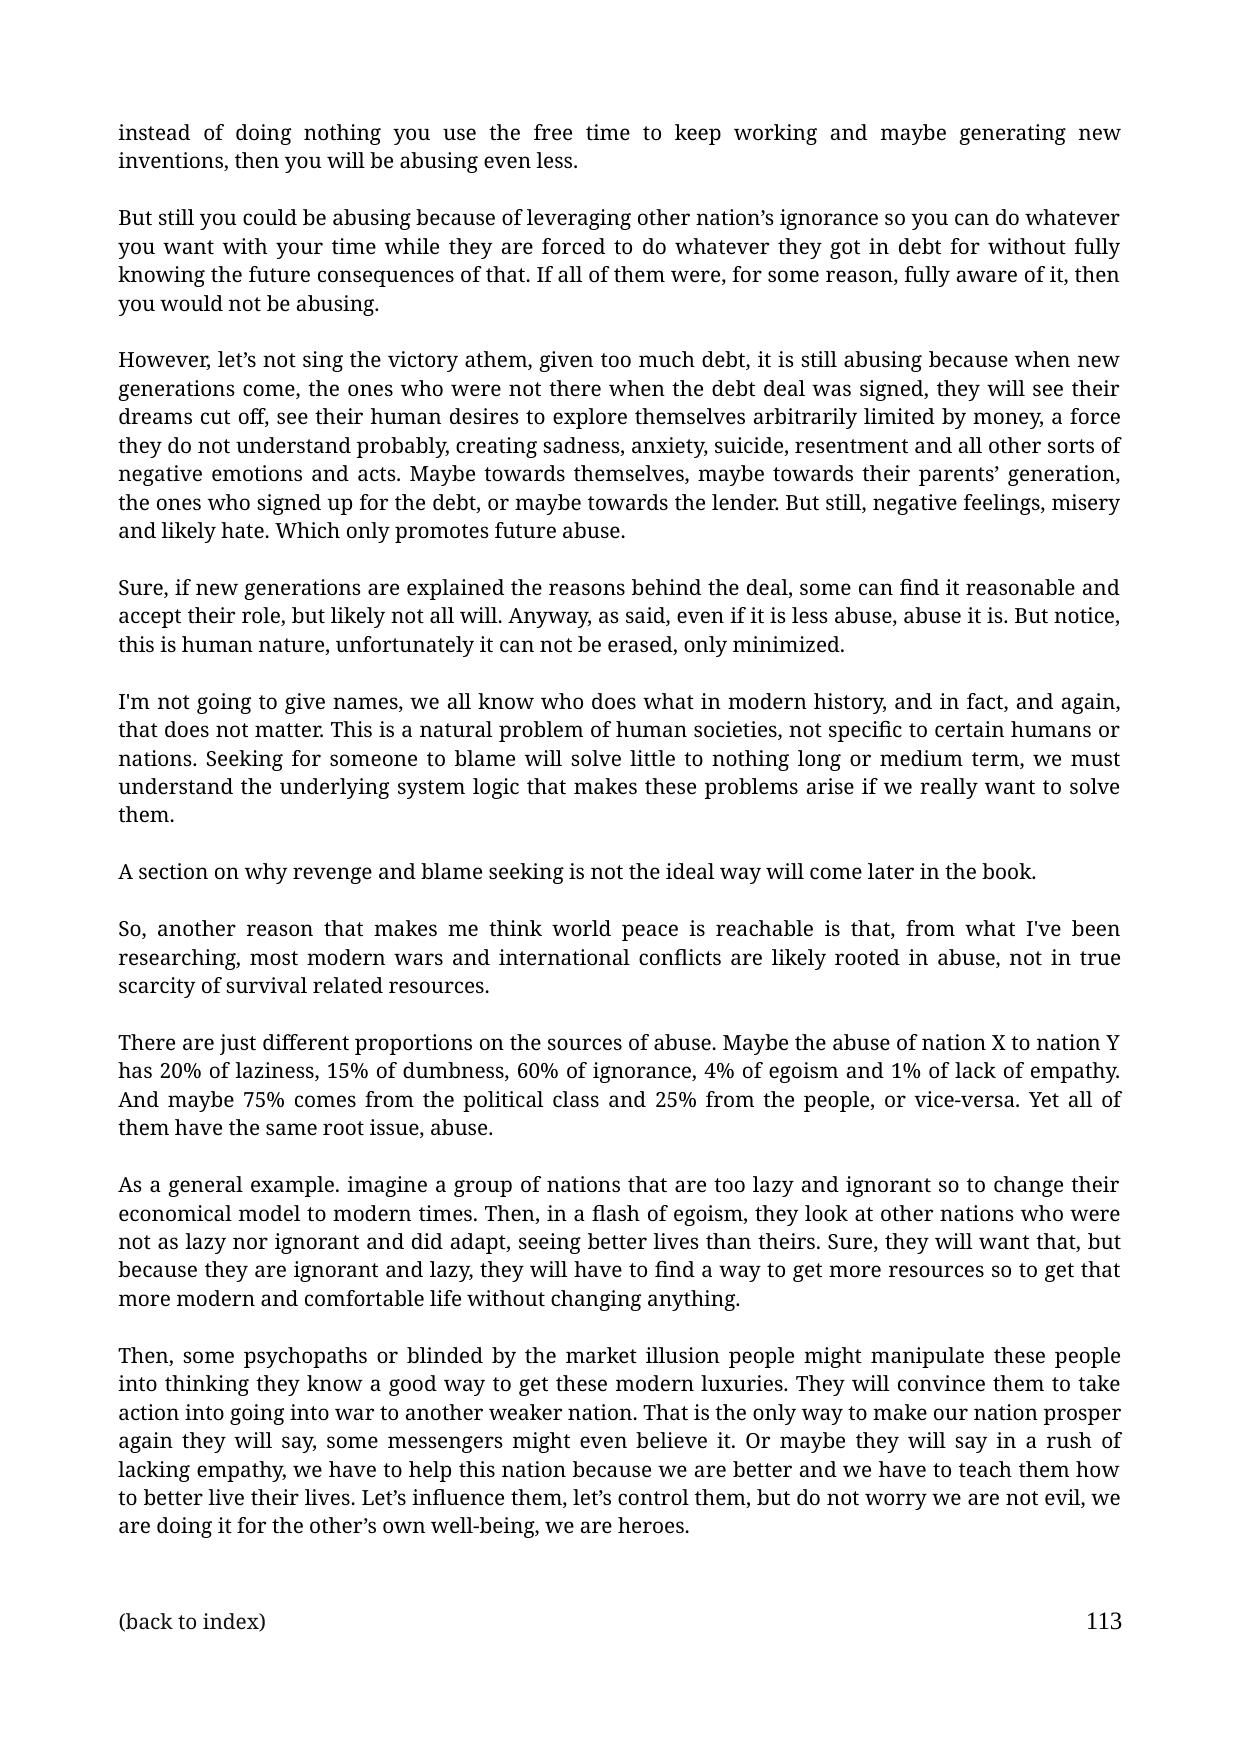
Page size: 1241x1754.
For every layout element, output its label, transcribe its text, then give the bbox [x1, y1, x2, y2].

text I'm not going to give names, we all know who does what in modern history, and in fact, and again, that does not matter. This is a natural problem of human societies, not specific to certain humans or nations. Seeking for someone to blame will solve little to nothing long or medium term, we must understand the underlying system logic that makes these problems arise if we really want to solve them. [118, 687, 1122, 829]
text Then, some psychopaths or blinded by the market illusion people might manipulate these people into thinking they know a good way to get these modern luxuries. They will convince them to take action into going into war to another weaker nation. That is the only way to make our nation prosper again they will say, some messengers might even believe it. Or maybe they will say in a rush of lacking empathy, we have to help this nation because we are better and we have to teach them how to better live their lives. Let’s influence them, let’s control them, but do not worry we are not evil, we are doing it for the other’s own well-being, we are heroes. [118, 1341, 1122, 1540]
text However, let’s not sing the victory athem, given too much debt, it is still abusing because when new generations come, the ones who were not there when the debt deal was signed, they will see their dreams cut off, see their human desires to explore themselves arbitrarily limited by money, a force they do not understand probably, creating sadness, anxiety, suicide, resentment and all other sorts of negative emotions and acts. Maybe towards themselves, maybe towards their parents’ generation, the ones who signed up for the debt, or maybe towards the lender. But still, negative feelings, misery and likely hate. Which only promotes future abuse. [118, 346, 1122, 545]
text So, another reason that makes me think world peace is reachable is that, from what I've been researching, most modern wars and international conflicts are likely rooted in abuse, not in true scarcity of survival related resources. [118, 914, 1122, 1000]
text instead of doing nothing you use the free time to keep working and maybe generating new inventions, then you will be abusing even less. [118, 118, 1122, 175]
text A section on why revenge and blame seeking is not the ideal way will come later in the book. [118, 857, 1122, 886]
text As a general example. imagine a group of nations that are too lazy and ignorant so to change their economical model to modern times. Then, in a flash of egoism, they look at other nations who were not as lazy nor ignorant and did adapt, seeing better lives than theirs. Sure, they will want that, but because they are ignorant and lazy, they will have to find a way to get more resources so to get that more modern and comfortable life without changing anything. [118, 1170, 1122, 1312]
text Sure, if new generations are explained the reasons behind the deal, some can find it reasonable and accept their role, but likely not all will. Anyway, as said, even if it is less abuse, abuse it is. But notice, this is human nature, unfortunately it can not be erased, only minimized. [118, 573, 1122, 658]
text There are just different proportions on the sources of abuse. Maybe the abuse of nation X to nation Y has 20% of laziness, 15% of dumbness, 60% of ignorance, 4% of egoism and 1% of lack of empathy. And maybe 75% comes from the political class and 25% from the people, or vice-versa. Yet all of them have the same root issue, abuse. [118, 1028, 1122, 1142]
text But still you could be abusing because of leveraging other nation’s ignorance so you can do whatever you want with your time while they are forced to do whatever they got in debt for without fully knowing the future consequences of that. If all of them were, for some reason, fully aware of it, then you would not be abusing. [118, 203, 1122, 317]
